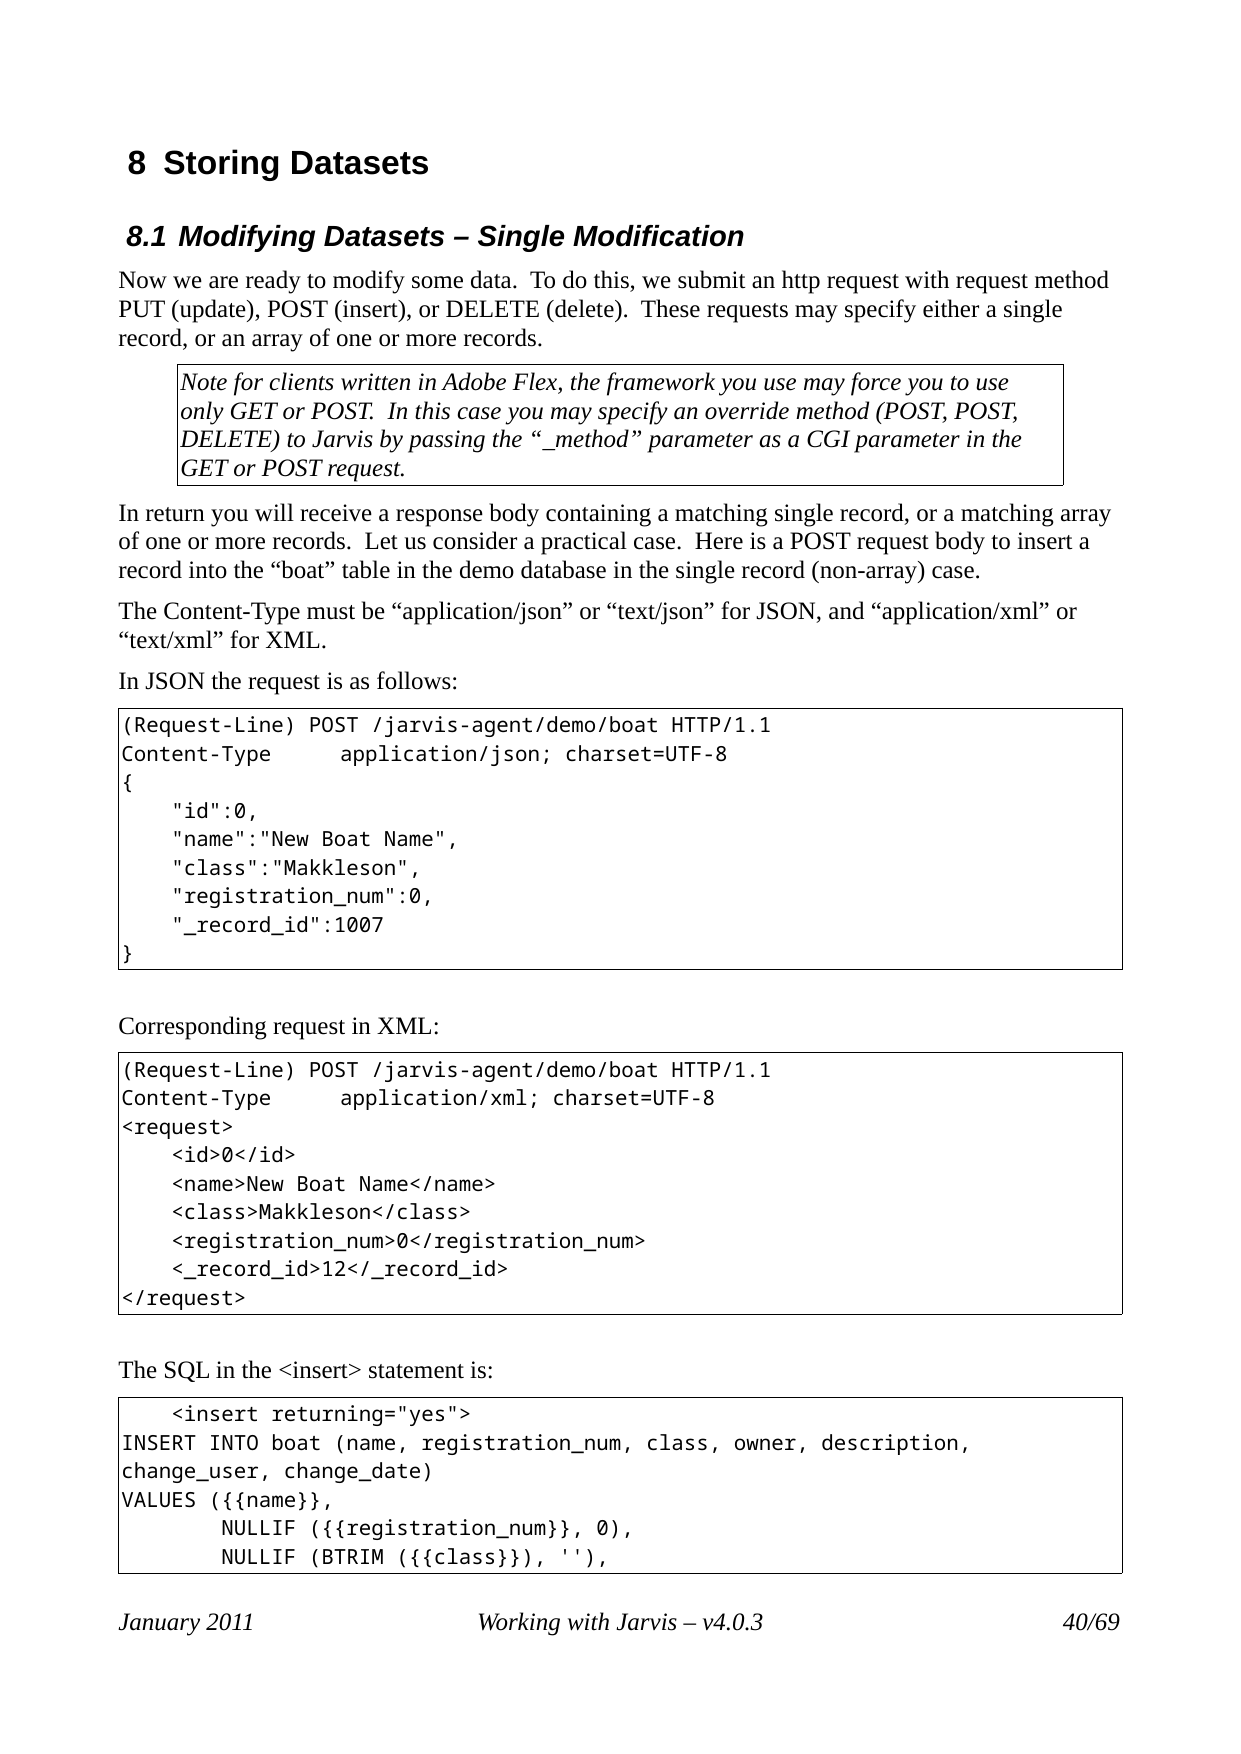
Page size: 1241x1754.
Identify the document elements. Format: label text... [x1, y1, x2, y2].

text "registration_num":0, "_record_id":1007 } [119, 878, 1122, 969]
text The SQL in the <insert> statement is: [118, 1355, 1122, 1384]
text The Content-Type must be “application/json” or “text/json” for JSON, and “application/xml” or “text/xml” for XML. [118, 596, 1122, 654]
text <name>New Boat Name</name> [119, 1166, 1122, 1194]
text (Request-Line) POST /jarvis-agent/demo/boat HTTP/1.1 [119, 709, 1122, 736]
subtitle Modifying Datasets – Single Modification [118, 219, 1122, 253]
text "id":0, [119, 793, 1122, 821]
text <_record_id>12</_record_id> [119, 1251, 1122, 1279]
text <registration_num>0</registration_num> [119, 1223, 1122, 1251]
text <id>0</id> [119, 1137, 1122, 1166]
text Corresponding request in XML: [118, 1011, 1122, 1039]
text "class":"Makkleson", [119, 850, 1122, 878]
text { [119, 764, 1122, 793]
text In return you will receive a response body containing a matching single record, or a matching array of one or more records. Let us consider a practical case. Here is a POST request body to insert a record into the “boat” table in the demo database in the single record (non-array) case. [118, 498, 1122, 584]
text VALUES ({{name}}, [119, 1482, 1122, 1510]
text NULLIF ({{registration_num}}, 0), [119, 1510, 1122, 1539]
text "name":"New Boat Name", [119, 821, 1122, 850]
text In JSON the request is as follows: [118, 666, 1122, 695]
text <request> [119, 1109, 1122, 1137]
text <insert returning="yes"> [119, 1398, 1122, 1425]
text Now we are ready to modify some data. To do this, we submit an http request with request method PUT (update), POST (insert), or DELETE (delete). These requests may specify either a single record, or an array of one or more records. [118, 265, 1122, 352]
text Content-Type application/json; charset=UTF-8 [119, 736, 1122, 764]
text <class>Makkleson</class> [119, 1194, 1122, 1223]
text INSERT INTO boat (name, registration_num, class, owner, description, change_user, change_date) [119, 1425, 1122, 1482]
text </request> [119, 1279, 1122, 1314]
text Content-Type application/xml; charset=UTF-8 [119, 1081, 1122, 1109]
text NULLIF (BTRIM ({{class}}), ''), [119, 1539, 1122, 1573]
subtitle Storing Datasets [118, 143, 1122, 182]
text (Request-Line) POST /jarvis-agent/demo/boat HTTP/1.1 [119, 1053, 1122, 1081]
text Note for clients written in Adobe Flex, the framework you use may force you to use only GET or POST. In this case you may specify an override method (POST, POST, DELETE) to Jarvis by passing the “_method” parameter as a CGI parameter in the GET or POST request. [178, 365, 1063, 485]
